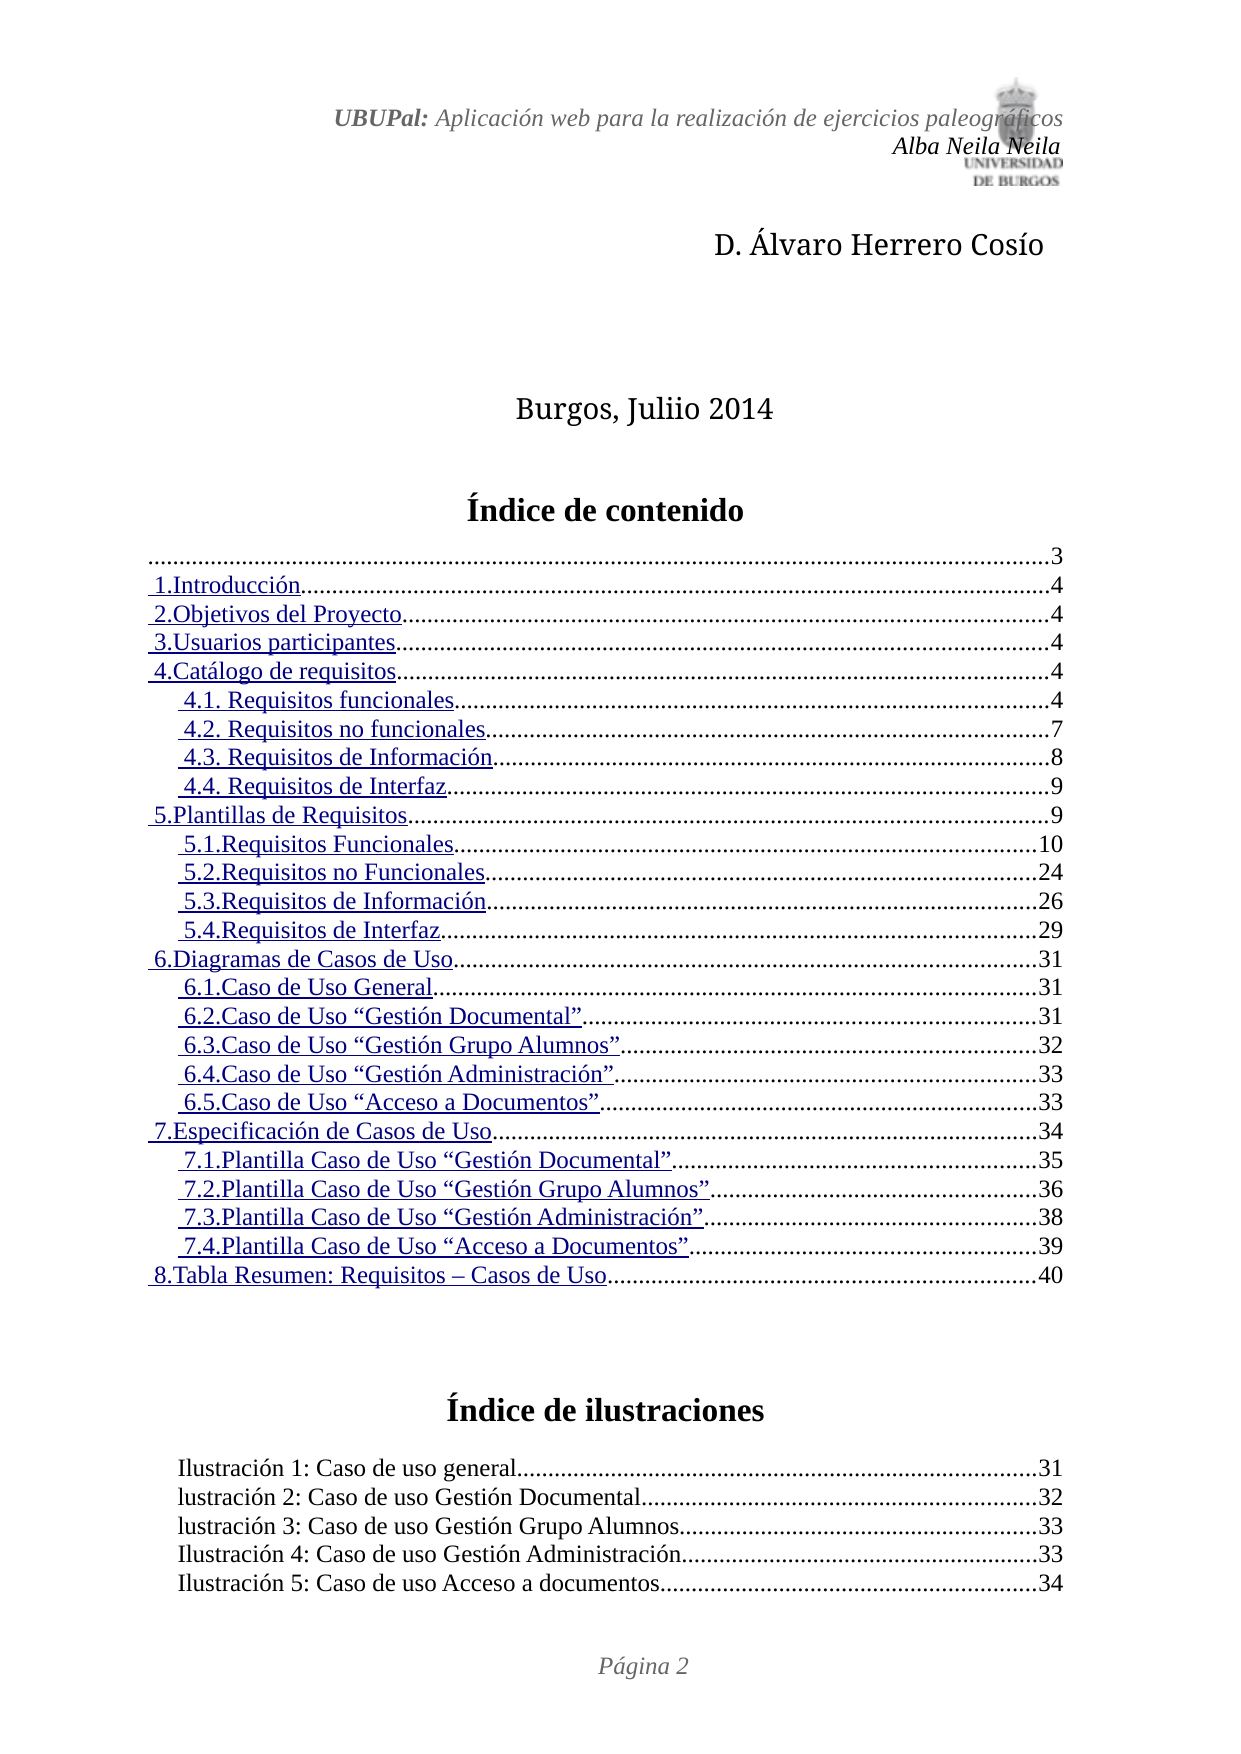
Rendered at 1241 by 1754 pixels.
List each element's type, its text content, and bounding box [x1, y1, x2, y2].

subtitle Índice de ilustraciones [148, 1390, 1063, 1428]
text 8.Tabla Resumen: Requisitos – Casos de Uso 40 [148, 1260, 1063, 1289]
text 5.3.Requisitos de Información 26 [177, 886, 1063, 915]
text 4.4. Requisitos de Interfaz 9 [177, 771, 1063, 800]
text 6.2.Caso de Uso “Gestión Documental” 31 [177, 1001, 1063, 1030]
subtitle Índice de contenido [148, 490, 1063, 529]
text 3.Usuarios participantes 4 [148, 627, 1063, 656]
picture [964, 77, 1063, 186]
text Burgos, Juliio 2014 [226, 388, 1063, 428]
text 6.1.Caso de Uso General 31 [177, 972, 1063, 1001]
text 4.1. Requisitos funcionales 4 [177, 685, 1063, 714]
table_cell D. Álvaro Herrero Cosío [616, 218, 1064, 269]
text Ilustración 4: Caso de uso Gestión Administración 33 [177, 1539, 1063, 1568]
text 5.4.Requisitos de Interfaz 29 [177, 915, 1063, 944]
text lustración 3: Caso de uso Gestión Grupo Alumnos 33 [177, 1511, 1063, 1539]
text Ilustración 1: Caso de uso general 31 [177, 1453, 1063, 1482]
text Ilustración 5: Caso de uso Acceso a documentos 34 [177, 1568, 1063, 1597]
text 7.3.Plantilla Caso de Uso “Gestión Administración” 38 [177, 1202, 1063, 1231]
text lustración 2: Caso de uso Gestión Documental 32 [177, 1482, 1063, 1511]
text 7.Especificación de Casos de Uso 34 [148, 1116, 1063, 1145]
text 6.4.Caso de Uso “Gestión Administración” 33 [177, 1059, 1063, 1087]
text 6.5.Caso de Uso “Acceso a Documentos” 33 [177, 1087, 1063, 1116]
text 1.Introducción 4 [148, 570, 1063, 599]
table_cell [148, 218, 616, 269]
text 5.2.Requisitos no Funcionales 24 [177, 857, 1063, 886]
text 6.Diagramas de Casos de Uso 31 [148, 944, 1063, 972]
text 4.2. Requisitos no funcionales 7 [177, 714, 1063, 742]
text 2.Objetivos del Proyecto 4 [148, 599, 1063, 627]
text 5.Plantillas de Requisitos 9 [148, 800, 1063, 829]
text 6.3.Caso de Uso “Gestión Grupo Alumnos” 32 [177, 1030, 1063, 1059]
text 7.4.Plantilla Caso de Uso “Acceso a Documentos” 39 [177, 1231, 1063, 1260]
text 4.Catálogo de requisitos 4 [148, 656, 1063, 685]
text 7.1.Plantilla Caso de Uso “Gestión Documental” 35 [177, 1145, 1063, 1174]
text 3 [148, 541, 1063, 570]
text 5.1.Requisitos Funcionales 10 [177, 829, 1063, 857]
text 7.2.Plantilla Caso de Uso “Gestión Grupo Alumnos” 36 [177, 1174, 1063, 1202]
text 4.3. Requisitos de Información 8 [177, 742, 1063, 771]
